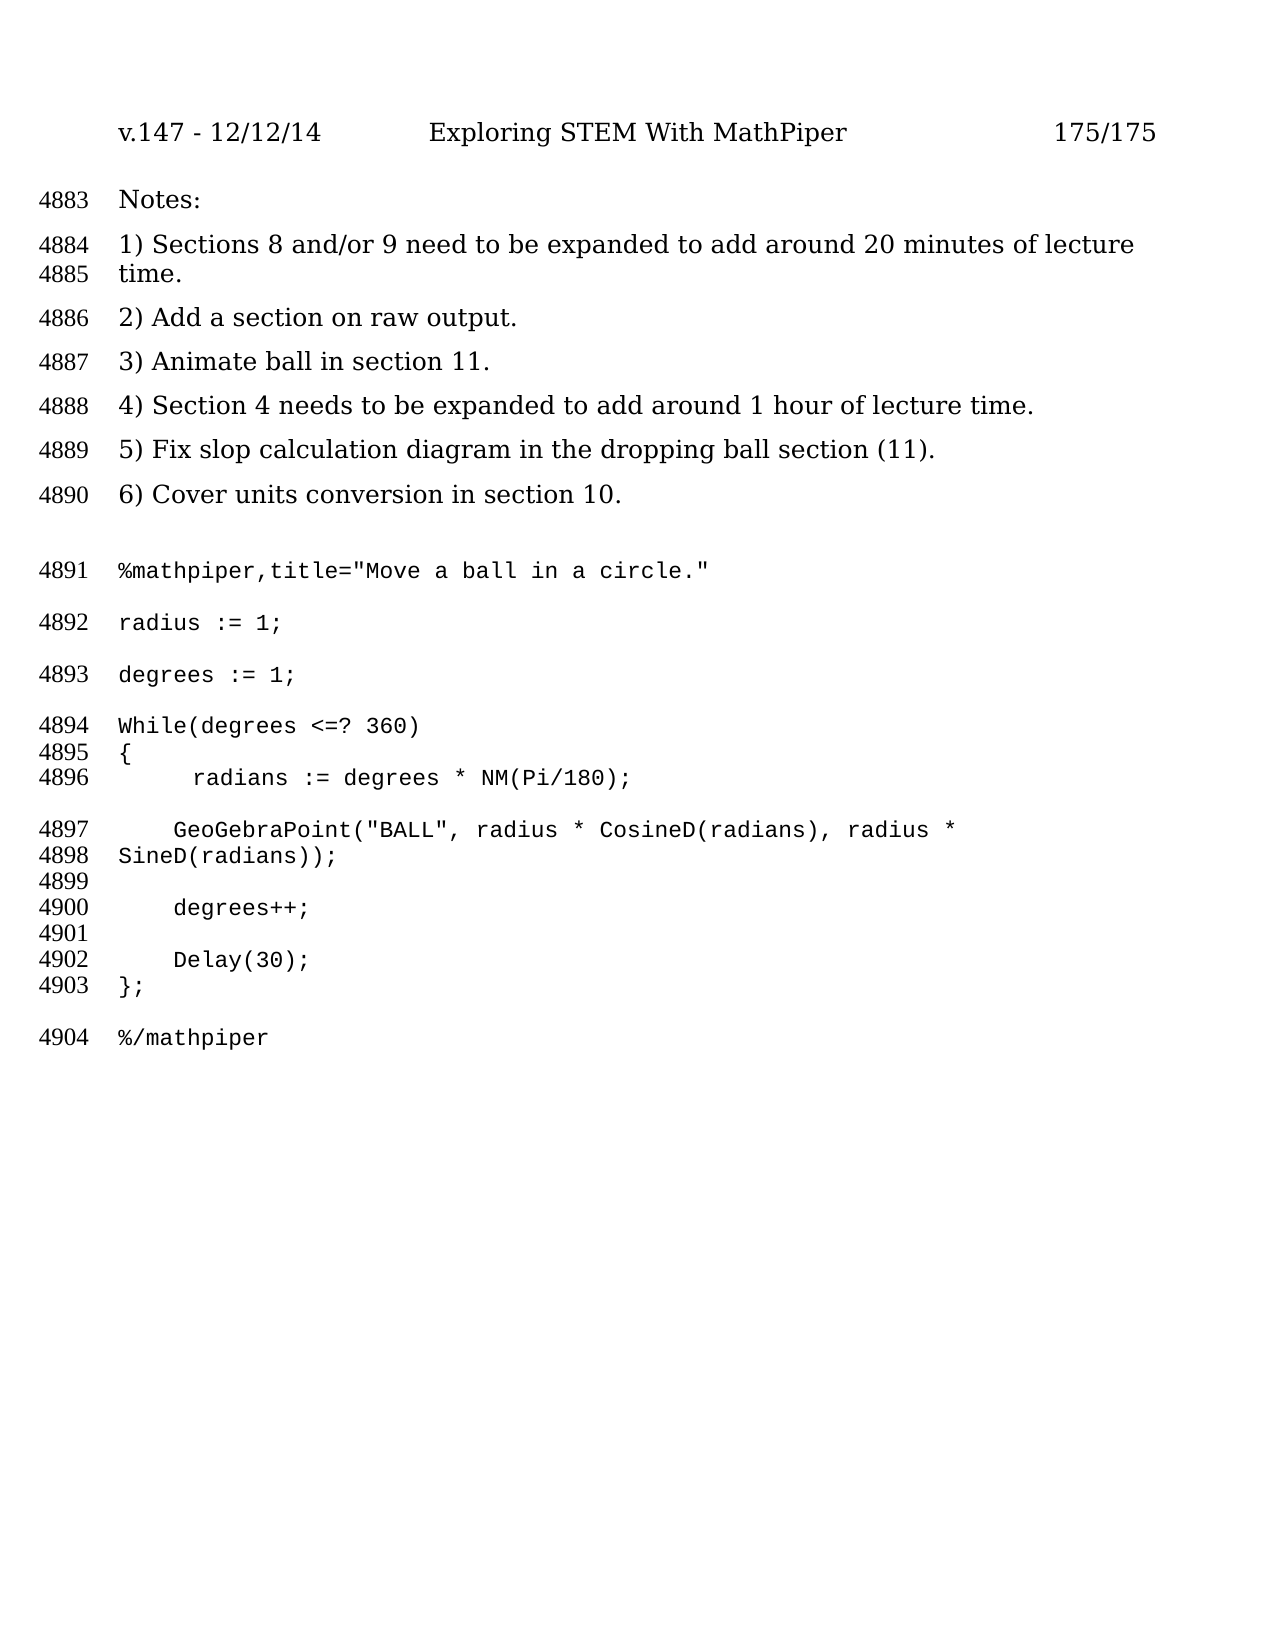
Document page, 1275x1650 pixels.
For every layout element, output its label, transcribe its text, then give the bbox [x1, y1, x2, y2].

text GeoGebraPoint("BALL", radius * CosineD(radians), radius * SineD(radians)); [118, 819, 1157, 871]
text While(degrees <=? 360) [118, 715, 1157, 741]
text degrees := 1; [118, 663, 1157, 689]
text 3) Animate ball in section 11. [118, 347, 1157, 377]
text %mathpiper,title="Move a ball in a circle." [118, 559, 1157, 585]
text { [118, 741, 1157, 767]
text 4) Section 4 needs to be expanded to add around 1 hour of lecture time. [118, 392, 1157, 421]
text }; [118, 974, 1157, 1000]
text Notes: [118, 186, 1157, 215]
text 6) Cover units conversion in section 10. [118, 480, 1157, 509]
text 5) Fix slop calculation diagram in the dropping ball section (11). [118, 436, 1157, 465]
text 2) Add a section on raw output. [118, 303, 1157, 332]
text degrees++; [118, 896, 1157, 922]
text 1) Sections 8 and/or 9 need to be expanded to add around 20 minutes of lecture time. [118, 230, 1157, 288]
text %/mathpiper [118, 1026, 1157, 1052]
text radius := 1; [118, 611, 1157, 637]
text radians := degrees * NM(Pi/180); [118, 767, 1157, 793]
text Delay(30); [118, 948, 1157, 974]
